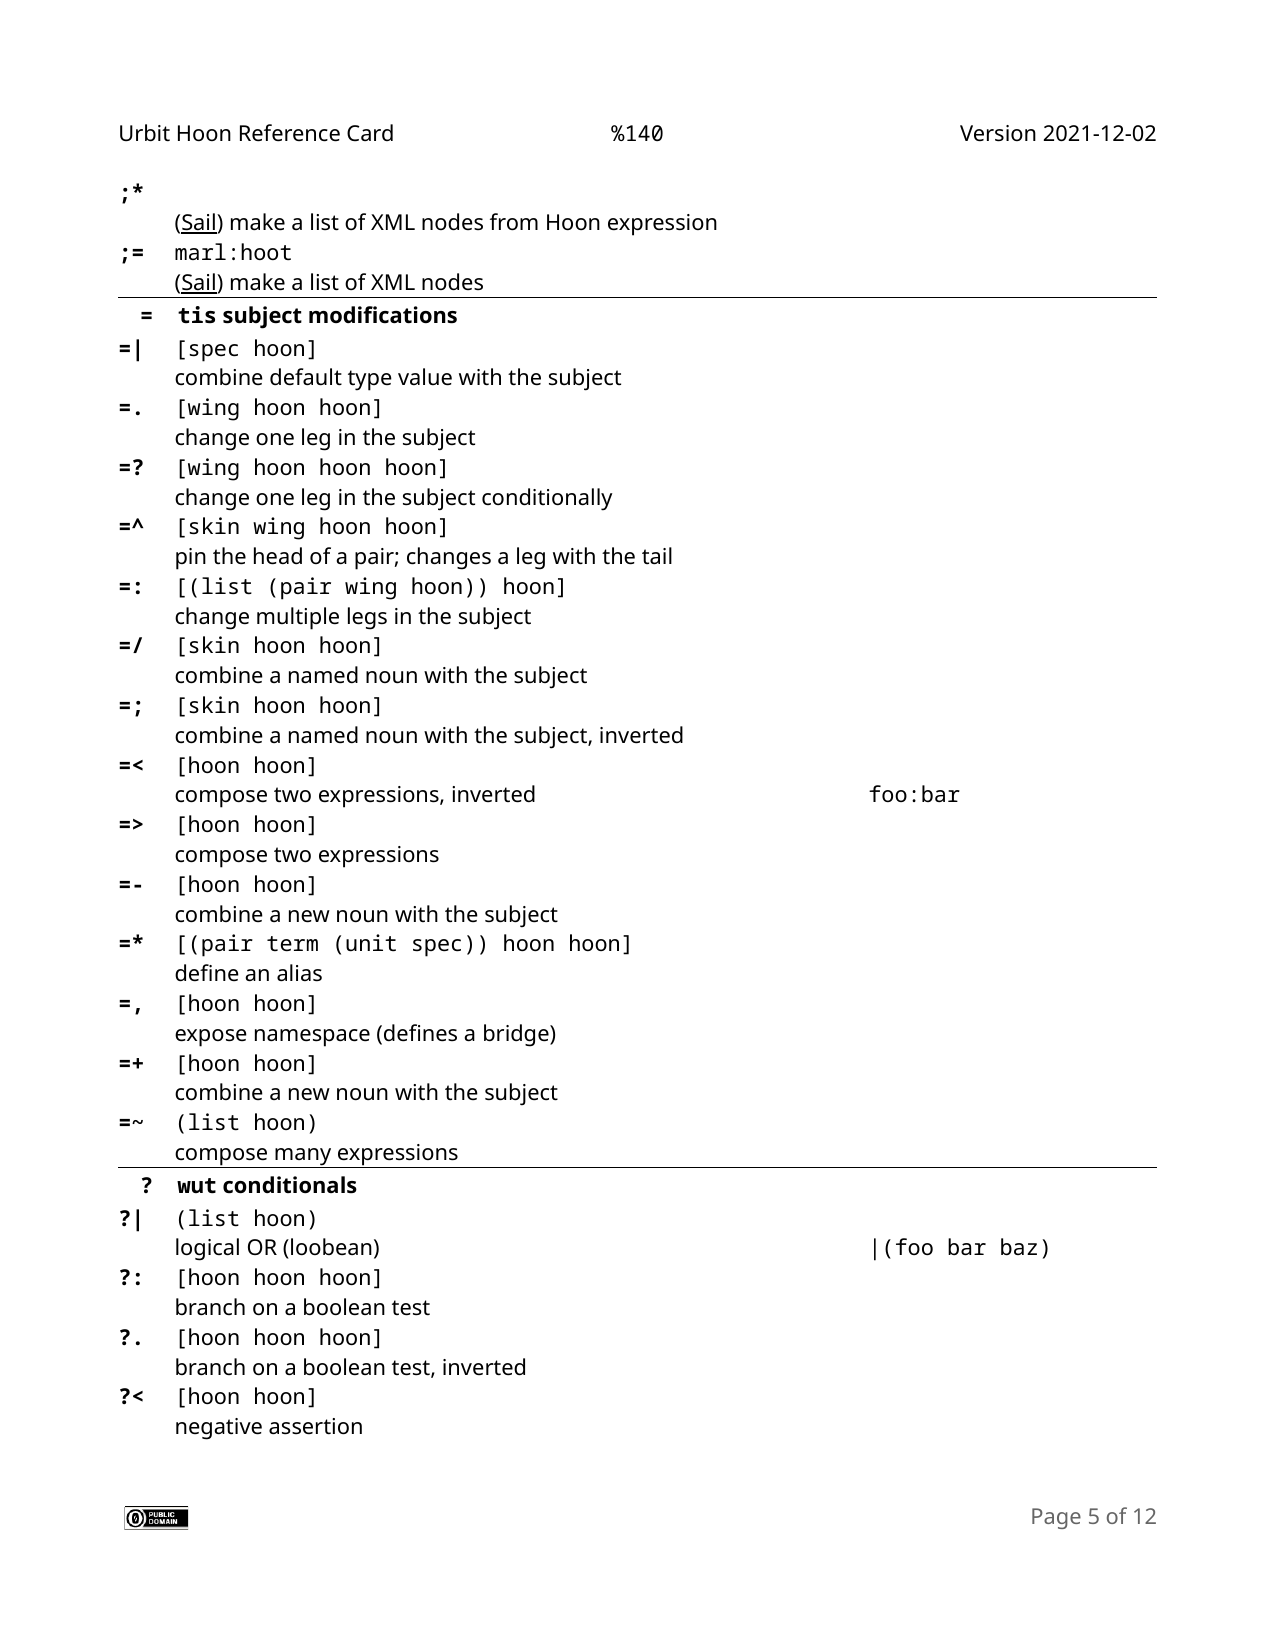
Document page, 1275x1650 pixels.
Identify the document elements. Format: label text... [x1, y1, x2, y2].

table_cell compose two expressions [174, 839, 1157, 869]
table_cell =: [118, 571, 174, 601]
table_cell [(pair term (unit spec)) hoon hoon] [174, 928, 1157, 958]
table_cell [118, 839, 174, 869]
table_cell [118, 660, 174, 690]
table_cell foo:bar [868, 779, 1157, 809]
table_cell =? [118, 452, 174, 481]
table_cell [(list (pair wing hoon)) hoon] [174, 571, 1157, 601]
table_cell [868, 750, 1157, 779]
table_cell (list hoon) [174, 1107, 1157, 1137]
table_cell change one leg in the subject conditionally [174, 481, 1157, 511]
picture [124, 1506, 189, 1530]
table_cell =* [118, 928, 174, 958]
table_cell => [118, 809, 174, 839]
table_cell ?: [118, 1262, 174, 1292]
table_cell [118, 362, 174, 392]
table_cell [118, 481, 174, 511]
table_cell =~ [118, 1107, 174, 1137]
table_cell =. [118, 392, 174, 422]
table_cell [skin wing hoon hoon] [174, 511, 1157, 541]
table_cell change multiple legs in the subject [174, 601, 1157, 630]
table_cell logical OR (loobean) [174, 1233, 868, 1262]
table_cell =/ [118, 630, 174, 660]
table_cell =+ [118, 1048, 174, 1077]
table_cell =< [118, 750, 174, 779]
table_cell [skin hoon hoon] [174, 630, 1157, 660]
table_cell combine default type value with the subject [174, 362, 1157, 392]
table_cell compose many expressions [174, 1137, 1157, 1167]
table_cell ;= [118, 237, 174, 267]
table_cell [hoon hoon] [174, 988, 1157, 1018]
table_cell [hoon hoon hoon] [174, 1322, 1157, 1352]
table_cell =, [118, 988, 174, 1018]
table_cell pin the head of a pair; changes a leg with the tail [174, 541, 1157, 571]
table_cell [118, 1292, 174, 1322]
table_cell ;* [118, 178, 174, 207]
table_cell |(foo bar baz) [868, 1233, 1157, 1262]
table_cell [118, 899, 174, 928]
table_cell =| [118, 333, 174, 362]
table_cell [118, 1233, 174, 1262]
table_cell branch on a boolean test [174, 1292, 1157, 1322]
table_cell [spec hoon] [174, 333, 1157, 362]
table_cell [hoon hoon] [174, 809, 1157, 839]
table_cell combine a new noun with the subject [174, 899, 1157, 928]
table_cell ?| [118, 1203, 174, 1232]
table_cell combine a named noun with the subject, inverted [174, 720, 1157, 749]
table_cell ?. [118, 1322, 174, 1352]
table_cell ? [118, 1168, 174, 1203]
table_cell negative assertion [174, 1411, 1157, 1441]
table_cell [118, 1137, 174, 1167]
table_cell [118, 958, 174, 988]
table_cell change one leg in the subject [174, 422, 1157, 452]
table_cell [118, 1018, 174, 1047]
table_cell [118, 541, 174, 571]
table_cell [118, 1352, 174, 1381]
table_cell [118, 207, 174, 237]
table_cell marl:hoot [174, 237, 1157, 267]
table_cell (Sail) make a list of XML nodes [174, 267, 1157, 297]
table_cell [skin hoon hoon] [174, 690, 1157, 720]
table_cell [hoon hoon] [174, 1048, 1157, 1077]
table_cell [hoon hoon] [174, 1381, 1157, 1411]
table_cell compose two expressions, inverted [174, 779, 868, 809]
table_cell define an alias [174, 958, 1157, 988]
table_cell [118, 422, 174, 452]
table_cell [wing hoon hoon hoon] [174, 452, 1157, 481]
table_cell [118, 720, 174, 749]
table_cell [118, 1411, 174, 1441]
table_cell [118, 601, 174, 630]
table_cell wut conditionals [174, 1168, 1157, 1203]
table_cell [hoon hoon] [174, 750, 868, 779]
table_cell expose namespace (defines a bridge) [174, 1018, 1157, 1047]
table_cell [118, 267, 174, 297]
table_cell =^ [118, 511, 174, 541]
table_cell [hoon hoon] [174, 869, 1157, 898]
table_cell = [118, 298, 174, 332]
table_cell [868, 1203, 1157, 1232]
table_cell tis subject modifications [174, 298, 1157, 332]
table_cell ?< [118, 1381, 174, 1411]
table_cell [118, 1077, 174, 1107]
table_cell combine a new noun with the subject [174, 1077, 1157, 1107]
table_cell [118, 779, 174, 809]
table_cell [174, 178, 1157, 207]
table_cell [wing hoon hoon] [174, 392, 1157, 422]
table_cell combine a named noun with the subject [174, 660, 1157, 690]
table_cell (Sail) make a list of XML nodes from Hoon expression [174, 207, 1157, 237]
table_cell [hoon hoon hoon] [174, 1262, 1157, 1292]
table_cell =; [118, 690, 174, 720]
table_cell =- [118, 869, 174, 898]
table_cell (list hoon) [174, 1203, 868, 1232]
table_cell branch on a boolean test, inverted [174, 1352, 1157, 1381]
